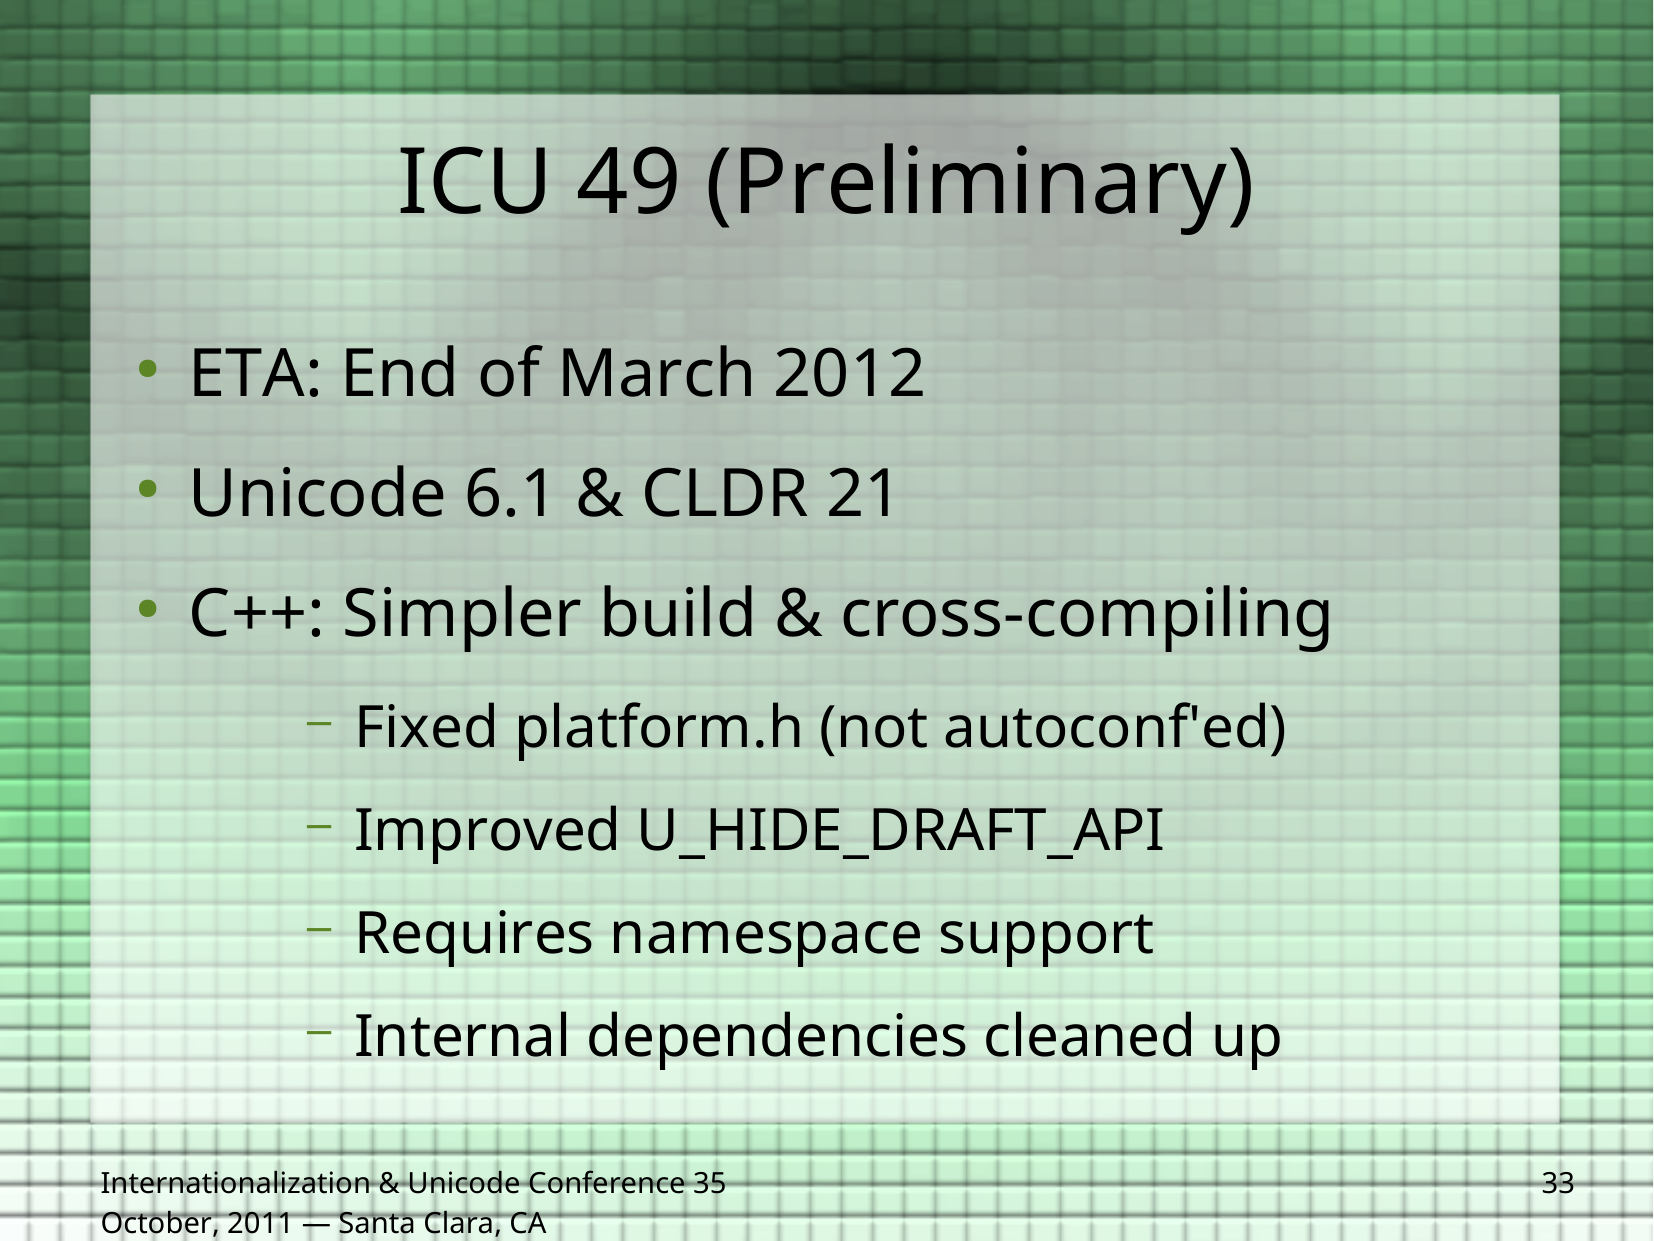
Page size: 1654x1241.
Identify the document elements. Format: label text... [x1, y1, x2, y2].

list ETA: End of March 2012 Unicode 6.1 & CLDR 21 C++: Simpler build & cross-compiling Fixed platform.h (not autoconf'ed) Improved U_HIDE_DRAFT_API Requires namespace support Internal dependencies cleaned up [118, 324, 1535, 1093]
title ICU 49 (Preliminary) [88, 90, 1565, 266]
picture [0, 0, 1654, 1241]
